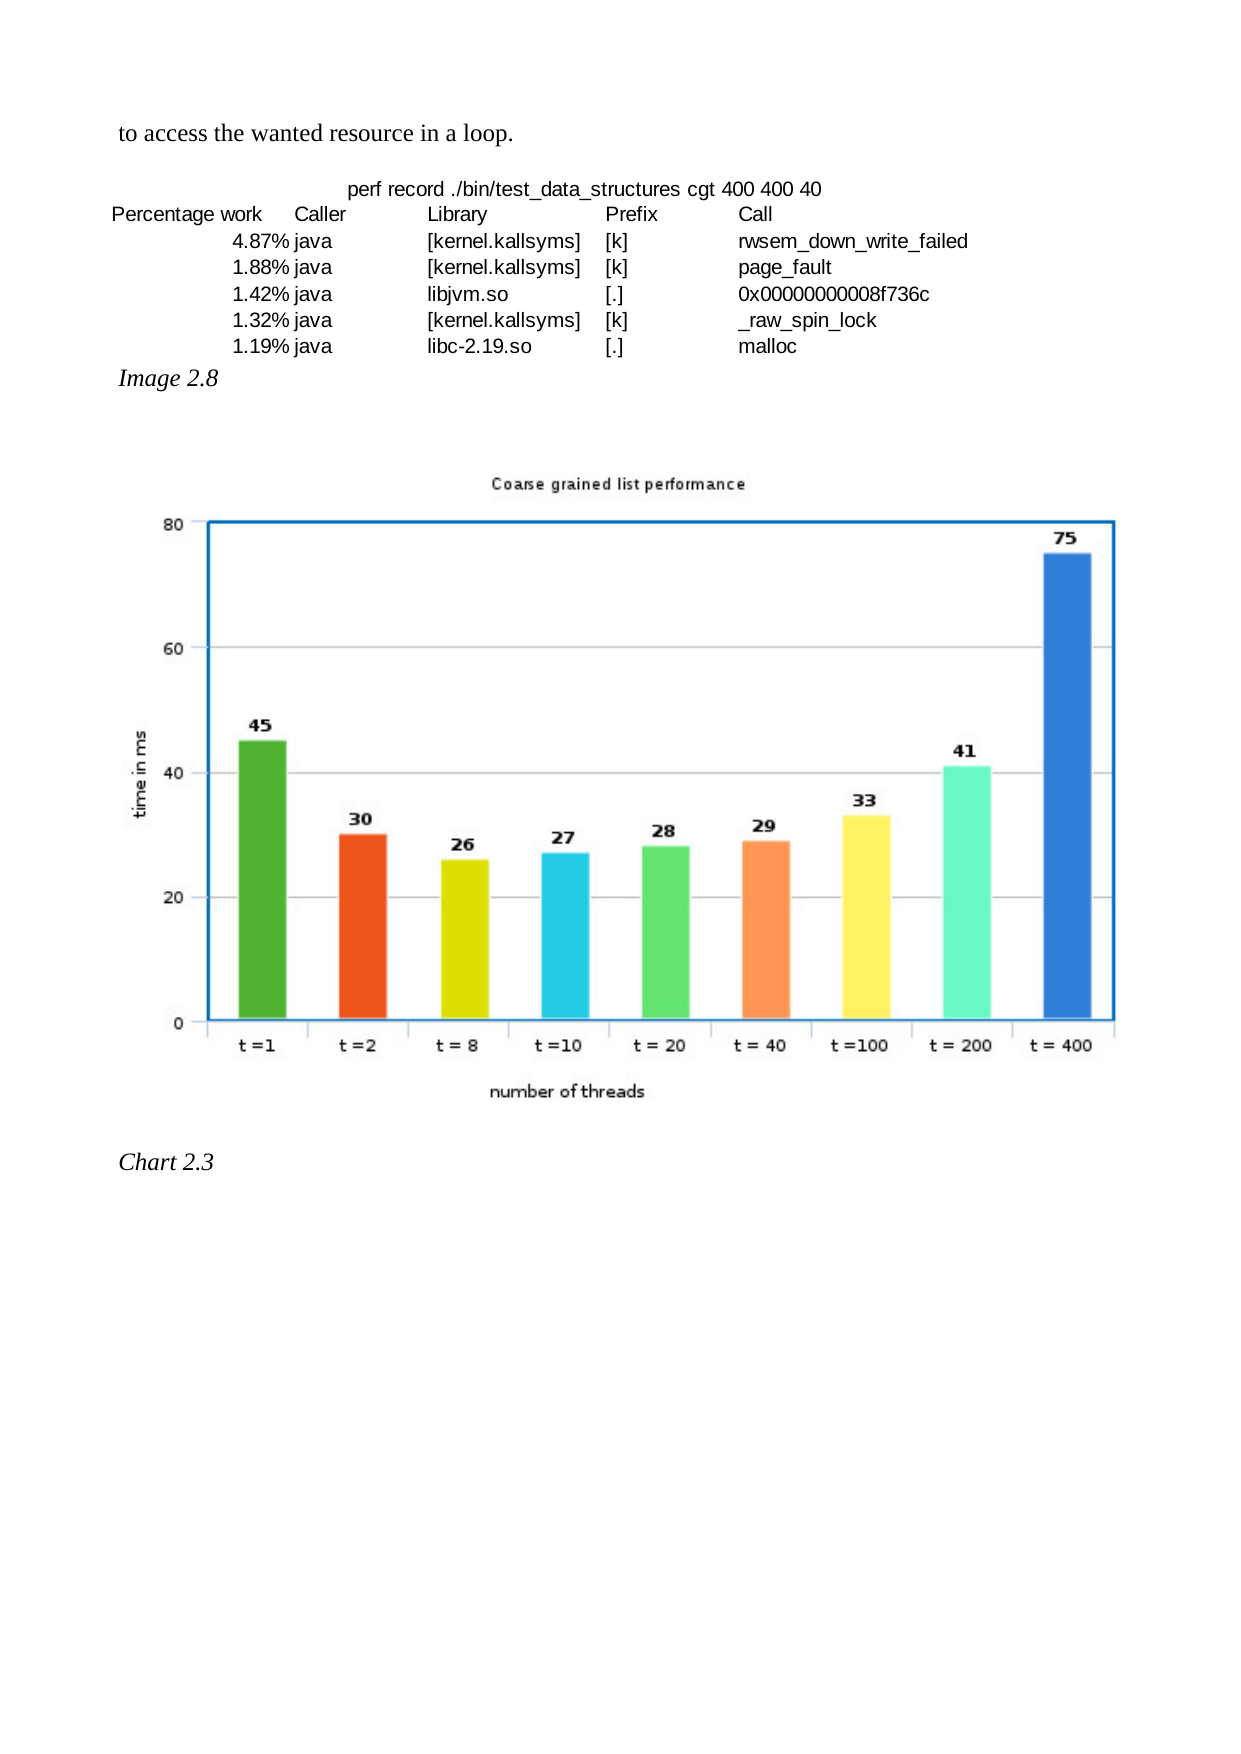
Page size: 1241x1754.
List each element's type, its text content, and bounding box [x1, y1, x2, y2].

text Image 2.8 [118, 363, 1122, 392]
text Chart 2.3 [118, 1142, 1122, 1176]
text to access the wanted resource in a loop. [118, 118, 1122, 147]
picture [110, 461, 1130, 1142]
